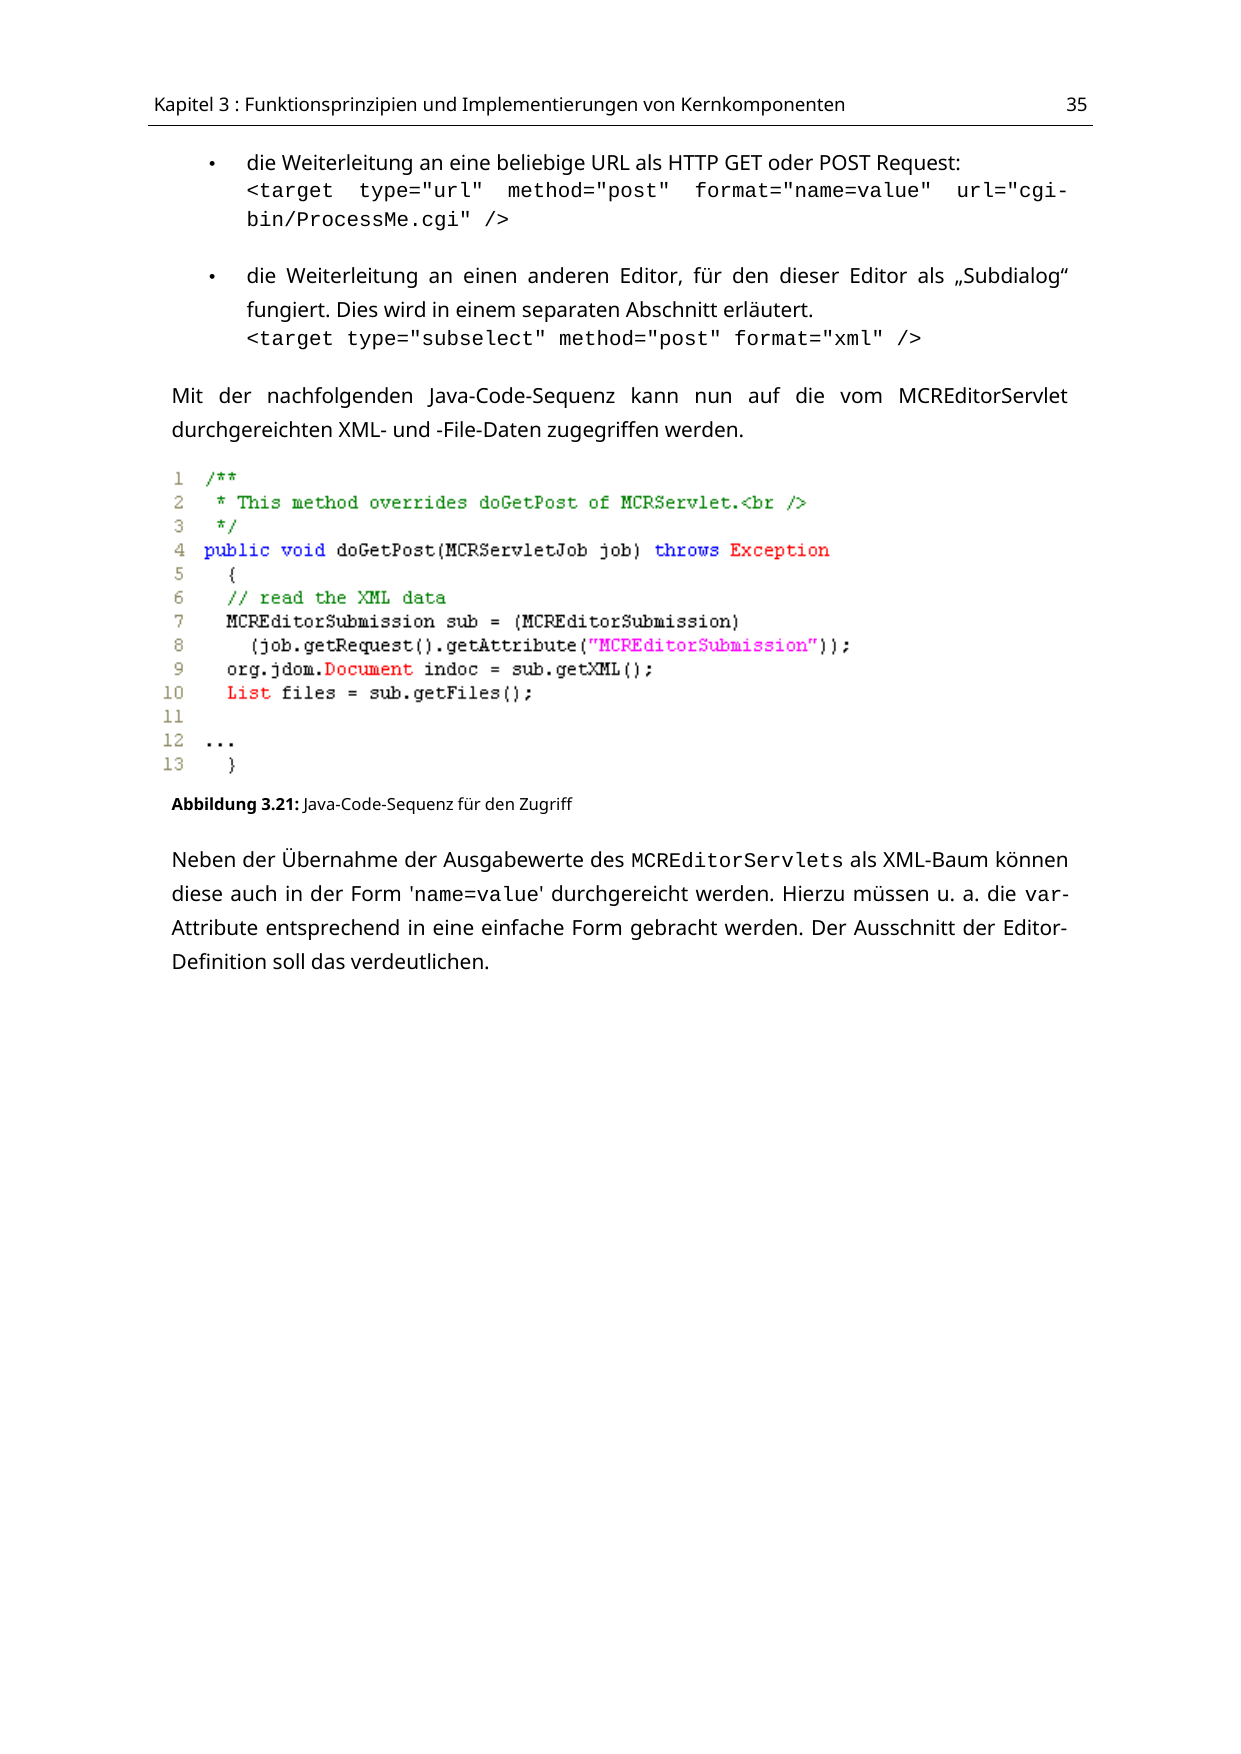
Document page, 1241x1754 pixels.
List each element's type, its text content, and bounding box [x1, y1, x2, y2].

text Neben der Übernahme der Ausgabewerte des MCREditorServlets als XML-Baum können diese auch in der Form 'name=value' durchgereicht werden. Hierzu müssen u. a. die var-Attribute entsprechend in eine einfache Form gebracht werden. Der Ausschnitt der Editor-Definition soll das verdeutlichen. [148, 472, 1069, 975]
text Abbildung 3.22: Java-Code-Sequenz für den Zugriff [171, 777, 862, 816]
text Mit der nachfolgenden Java-Code-Sequenz kann nun auf die vom MCREditorServlet durchgereichten XML- und -File-Daten zugegriffen werden. [171, 381, 1069, 443]
list die Weiterleitung an eine beliebige URL als HTTP GET oder POST Request: <target type="url" method="post" format="name=value" url="cgi-bin/ProcessMe.cgi" /> [209, 148, 1069, 232]
list die Weiterleitung an einen anderen Editor, für den dieser Editor als „Subdialog“ fungiert. Dies wird in einem separaten Abschnitt erläutert. <target type="subselect" method="post" format="xml" /> [209, 261, 1069, 352]
